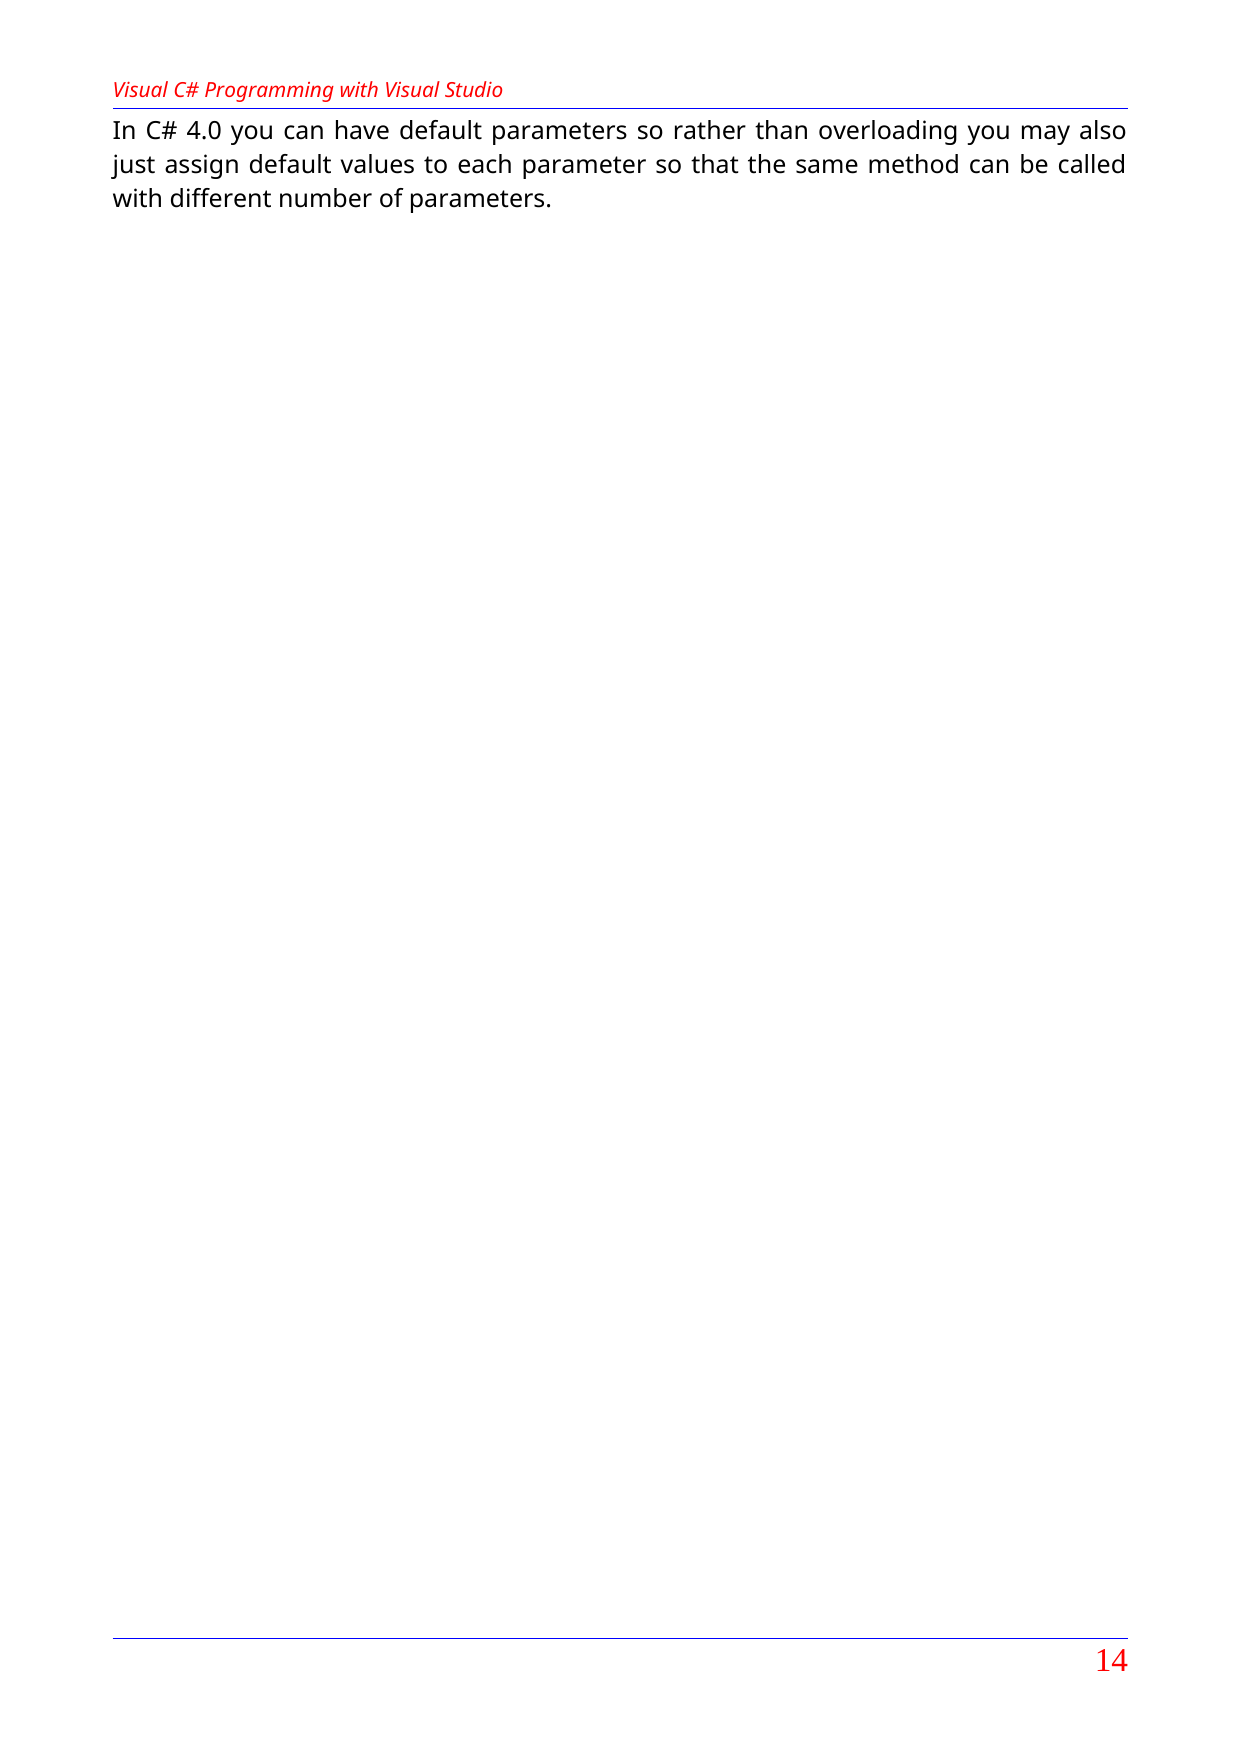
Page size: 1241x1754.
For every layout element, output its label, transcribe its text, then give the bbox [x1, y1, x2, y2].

text In C# 4.0 you can have default parameters so rather than overloading you may also just assign default values to each parameter so that the same method can be called with different number of parameters. [112, 112, 1128, 215]
